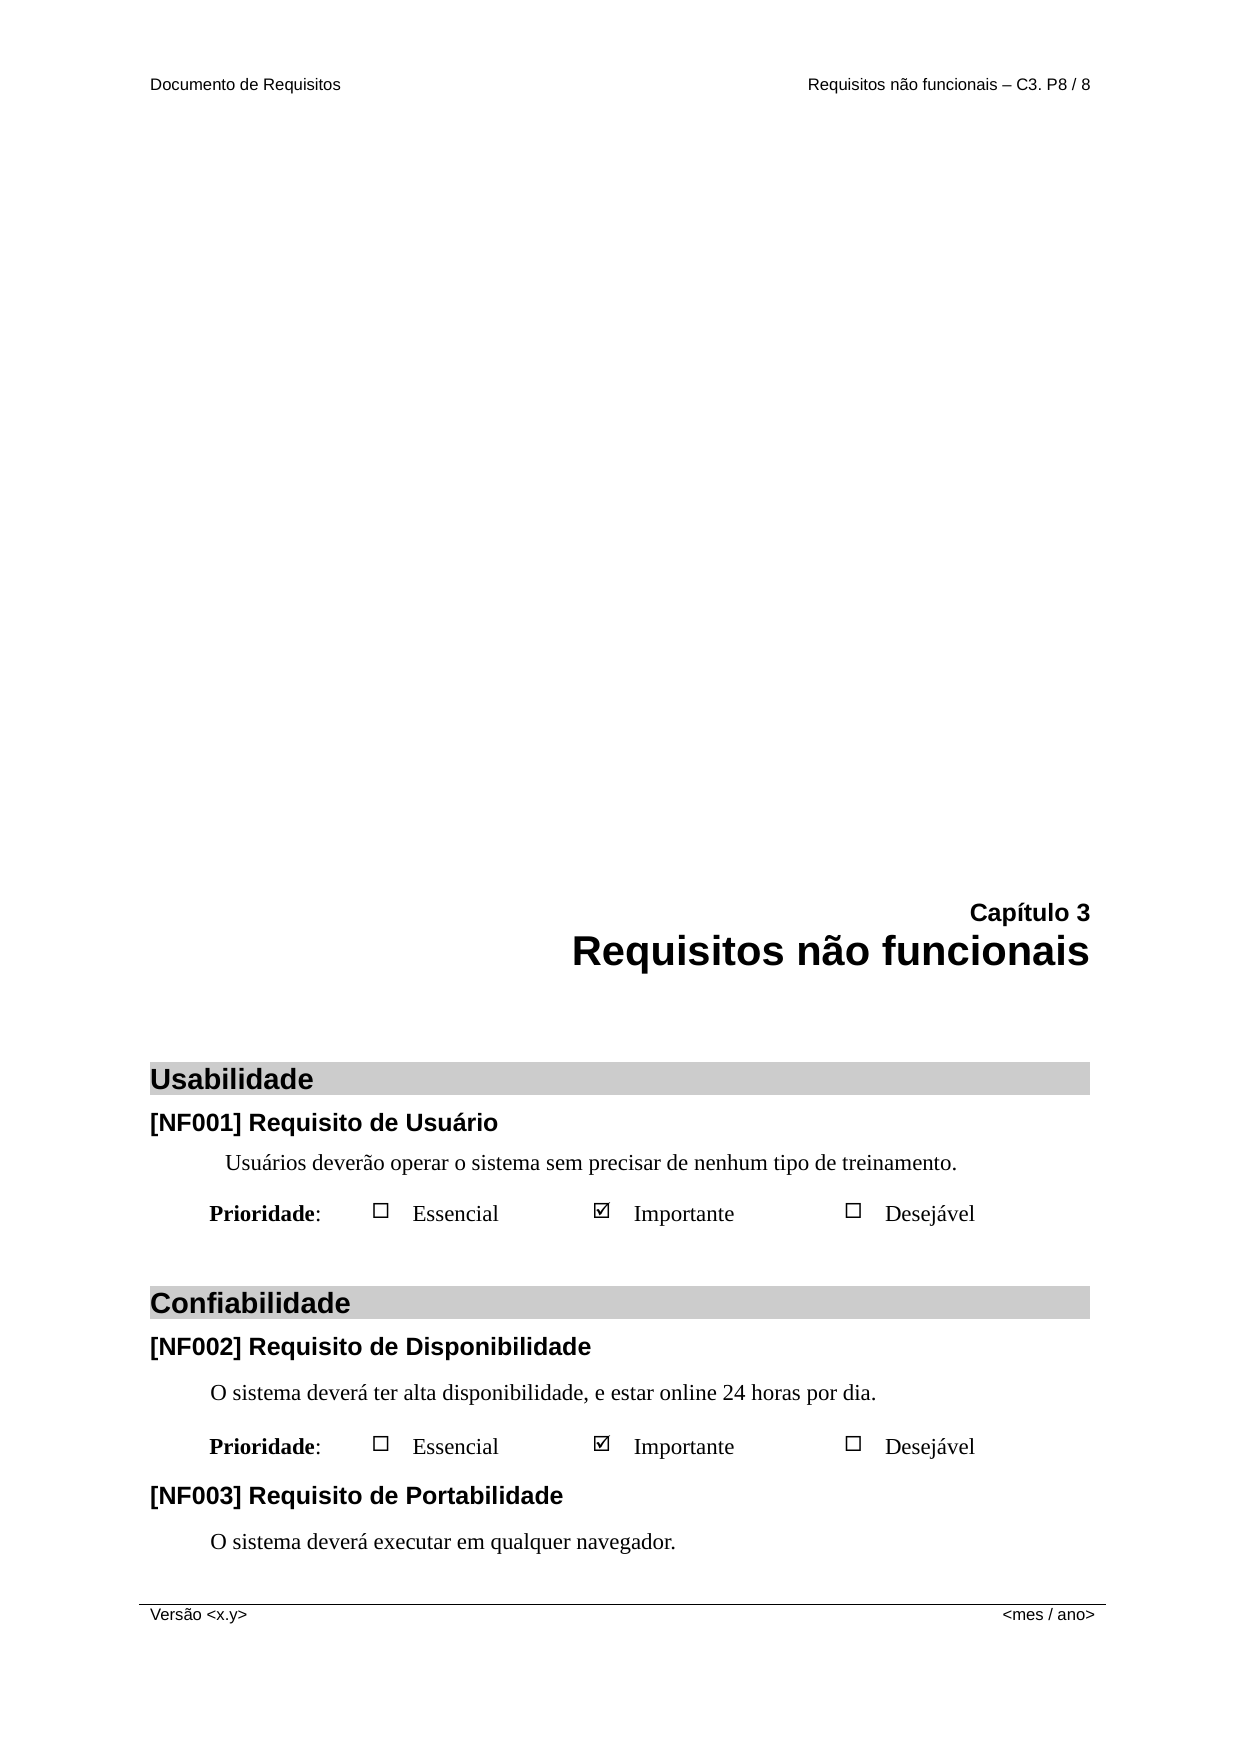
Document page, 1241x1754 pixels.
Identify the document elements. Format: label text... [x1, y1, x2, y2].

table_header Desejável [874, 1179, 1017, 1248]
text [NF002] Requisito de Disponibilidade [150, 1332, 1090, 1360]
table_header Prioridade: [194, 1179, 357, 1248]
text Capítulo 3 [150, 897, 1090, 926]
table_header Importante [623, 1179, 829, 1248]
table_header Importante [623, 1412, 829, 1481]
table_header Desejável [874, 1412, 1021, 1481]
table_header  [578, 1412, 622, 1481]
text [NF001] Requisito de Usuário [150, 1108, 1090, 1136]
table_header  [357, 1179, 401, 1248]
text [NF003] Requisito de Portabilidade [150, 1481, 1090, 1509]
text O sistema deverá executar em qualquer navegador. [210, 1528, 1090, 1554]
text O sistema deverá ter alta disponibilidade, e estar online 24 horas por dia. [210, 1379, 1090, 1406]
table_header  [829, 1412, 873, 1481]
subtitle Confiabilidade [150, 1286, 1090, 1319]
subtitle Usabilidade [150, 1062, 1090, 1095]
table_header Essencial [401, 1179, 578, 1248]
table_header Essencial [401, 1412, 578, 1481]
table_header Prioridade: [194, 1412, 357, 1481]
text Usuários deverão operar o sistema sem precisar de nenhum tipo de treinamento. [150, 1149, 1090, 1175]
table_header  [829, 1179, 873, 1248]
subtitle Requisitos não funcionais [150, 926, 1090, 974]
table_header  [357, 1412, 401, 1481]
table_header  [578, 1179, 622, 1248]
